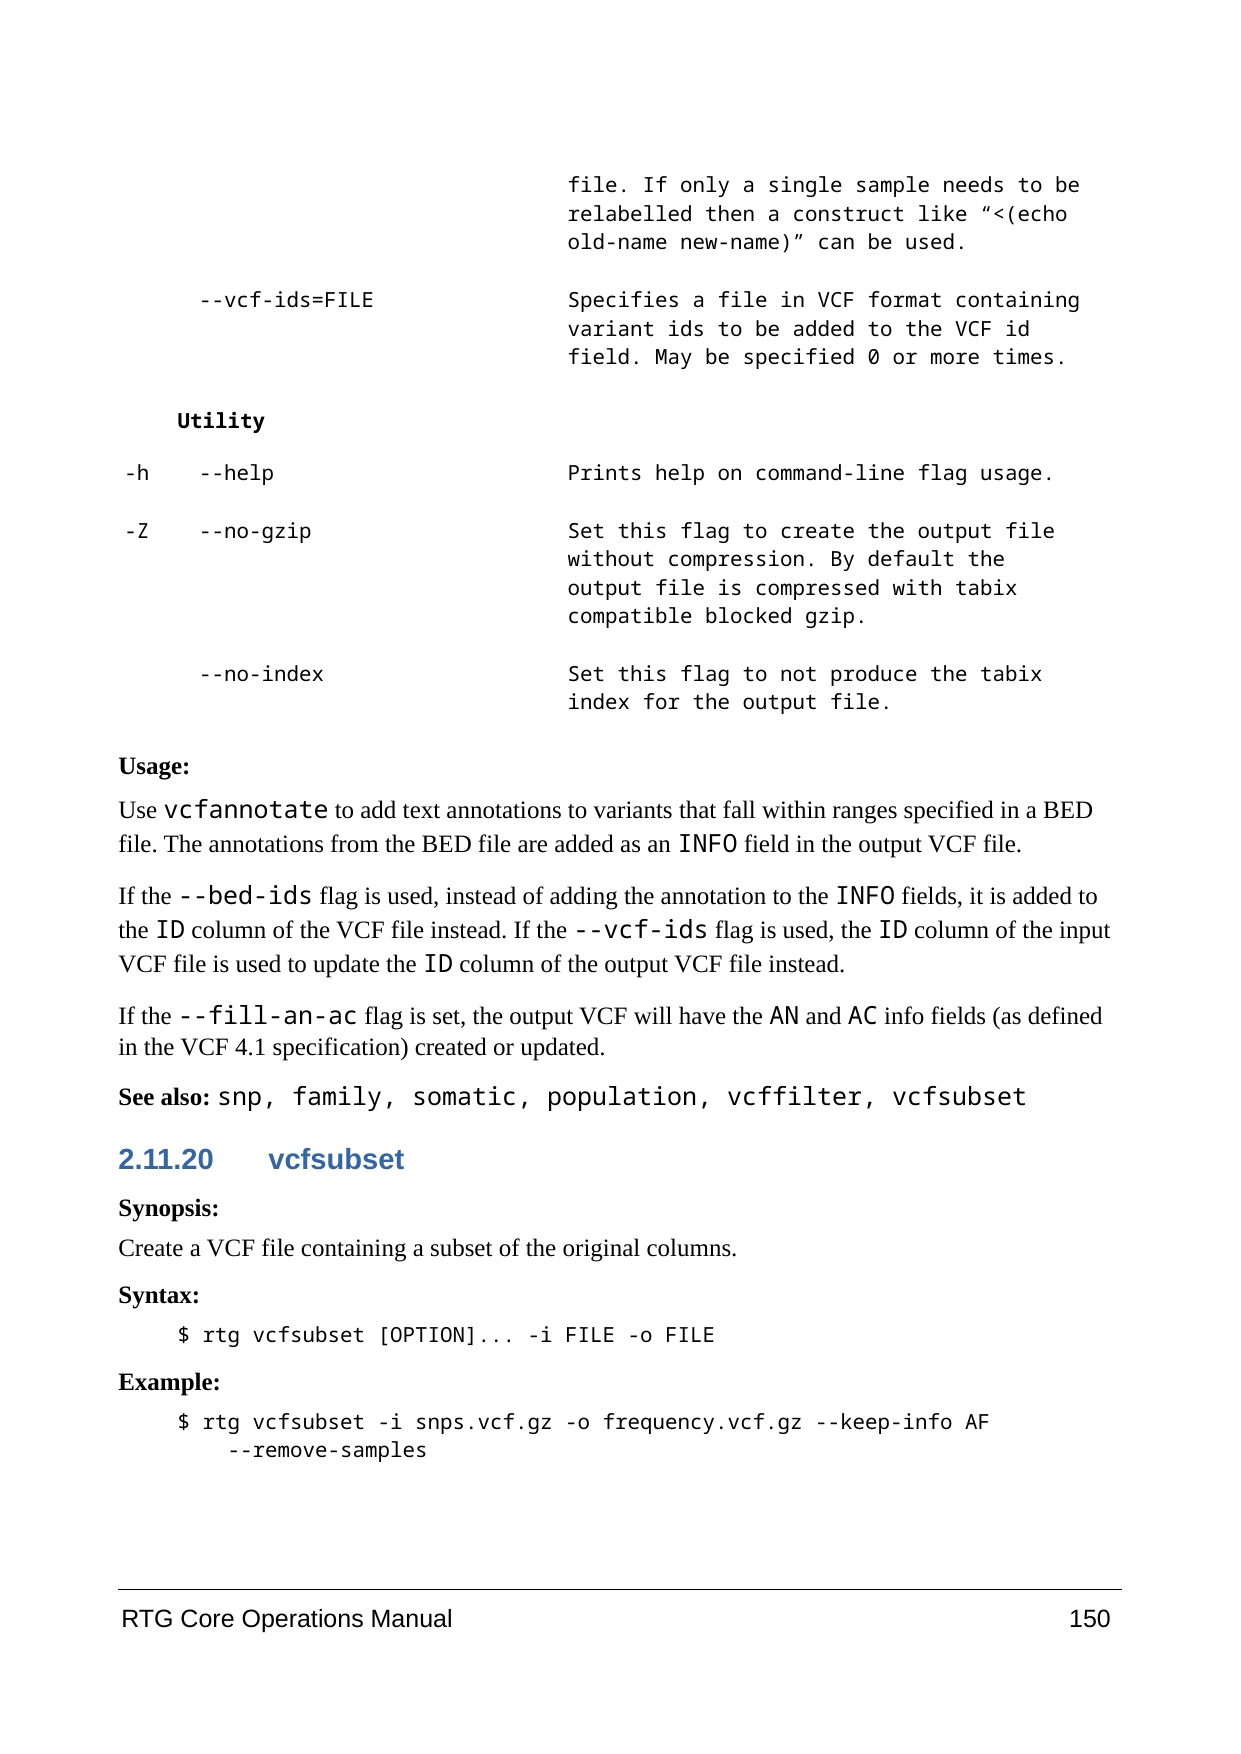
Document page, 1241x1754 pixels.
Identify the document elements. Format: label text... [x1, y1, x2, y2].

text $ rtg vcfsubset -i snps.vcf.gz -o frequency.vcf.gz --keep-info AF --remove-samples [177, 1407, 1122, 1464]
table_header Prints help on command-line flag usage. [561, 446, 1093, 504]
table_cell --no-index [193, 647, 561, 734]
subtitle Syntax: [118, 1280, 1122, 1309]
text Create a VCF file containing a subset of the original columns. [118, 1233, 1122, 1262]
subtitle Example: [118, 1367, 1122, 1395]
text Use vcfannotate to add text annotations to variants that fall within ranges specified in a BED file. The annotations from the BED file are added as an INFO field in the output VCF file. [118, 792, 1122, 860]
table_cell [118, 647, 193, 734]
table_cell -Z [118, 504, 193, 647]
table_cell [118, 274, 193, 388]
subtitle vcfsubset [118, 1142, 1122, 1175]
subtitle Usage: [118, 751, 1122, 780]
text If the --fill-an-ac flag is set, the output VCF will have the AN and AC info fields (as defined in the VCF 4.1 specification) created or updated. [118, 998, 1122, 1060]
table_cell Set this flag to not produce the tabix index for the output file. [561, 647, 1093, 734]
table_header --help [193, 446, 561, 504]
table_header -h [118, 446, 193, 504]
text If the --bed-ids flag is used, instead of adding the annotation to the INFO fields, it is added to the ID column of the VCF file instead. If the --vcf-ids flag is used, the ID column of the input VCF file is used to update the ID column of the output VCF file instead. [118, 878, 1122, 980]
table_cell --no-gzip [193, 504, 561, 647]
table_cell Specifies a file in VCF format containing variant ids to be added to the VCF id field. May be specified 0 or more times. [561, 274, 1093, 388]
table_cell [118, 159, 193, 273]
text See also: snp, family, somatic, population, vcffilter, vcfsubset [118, 1078, 1122, 1112]
table_cell [193, 159, 561, 273]
table_cell --vcf-ids=FILE [193, 274, 561, 388]
text Utility [177, 406, 1122, 434]
subtitle Synopsis: [118, 1193, 1122, 1222]
table_cell Set this flag to create the output file without compression. By default the output file is compressed with tabix compatible blocked gzip. [561, 504, 1093, 647]
text $ rtg vcfsubset [OPTION]... -i FILE -o FILE [177, 1320, 1122, 1349]
table_cell file. If only a single sample needs to be relabelled then a construct like “<(echo old-name new-name)” can be used. [561, 159, 1093, 273]
